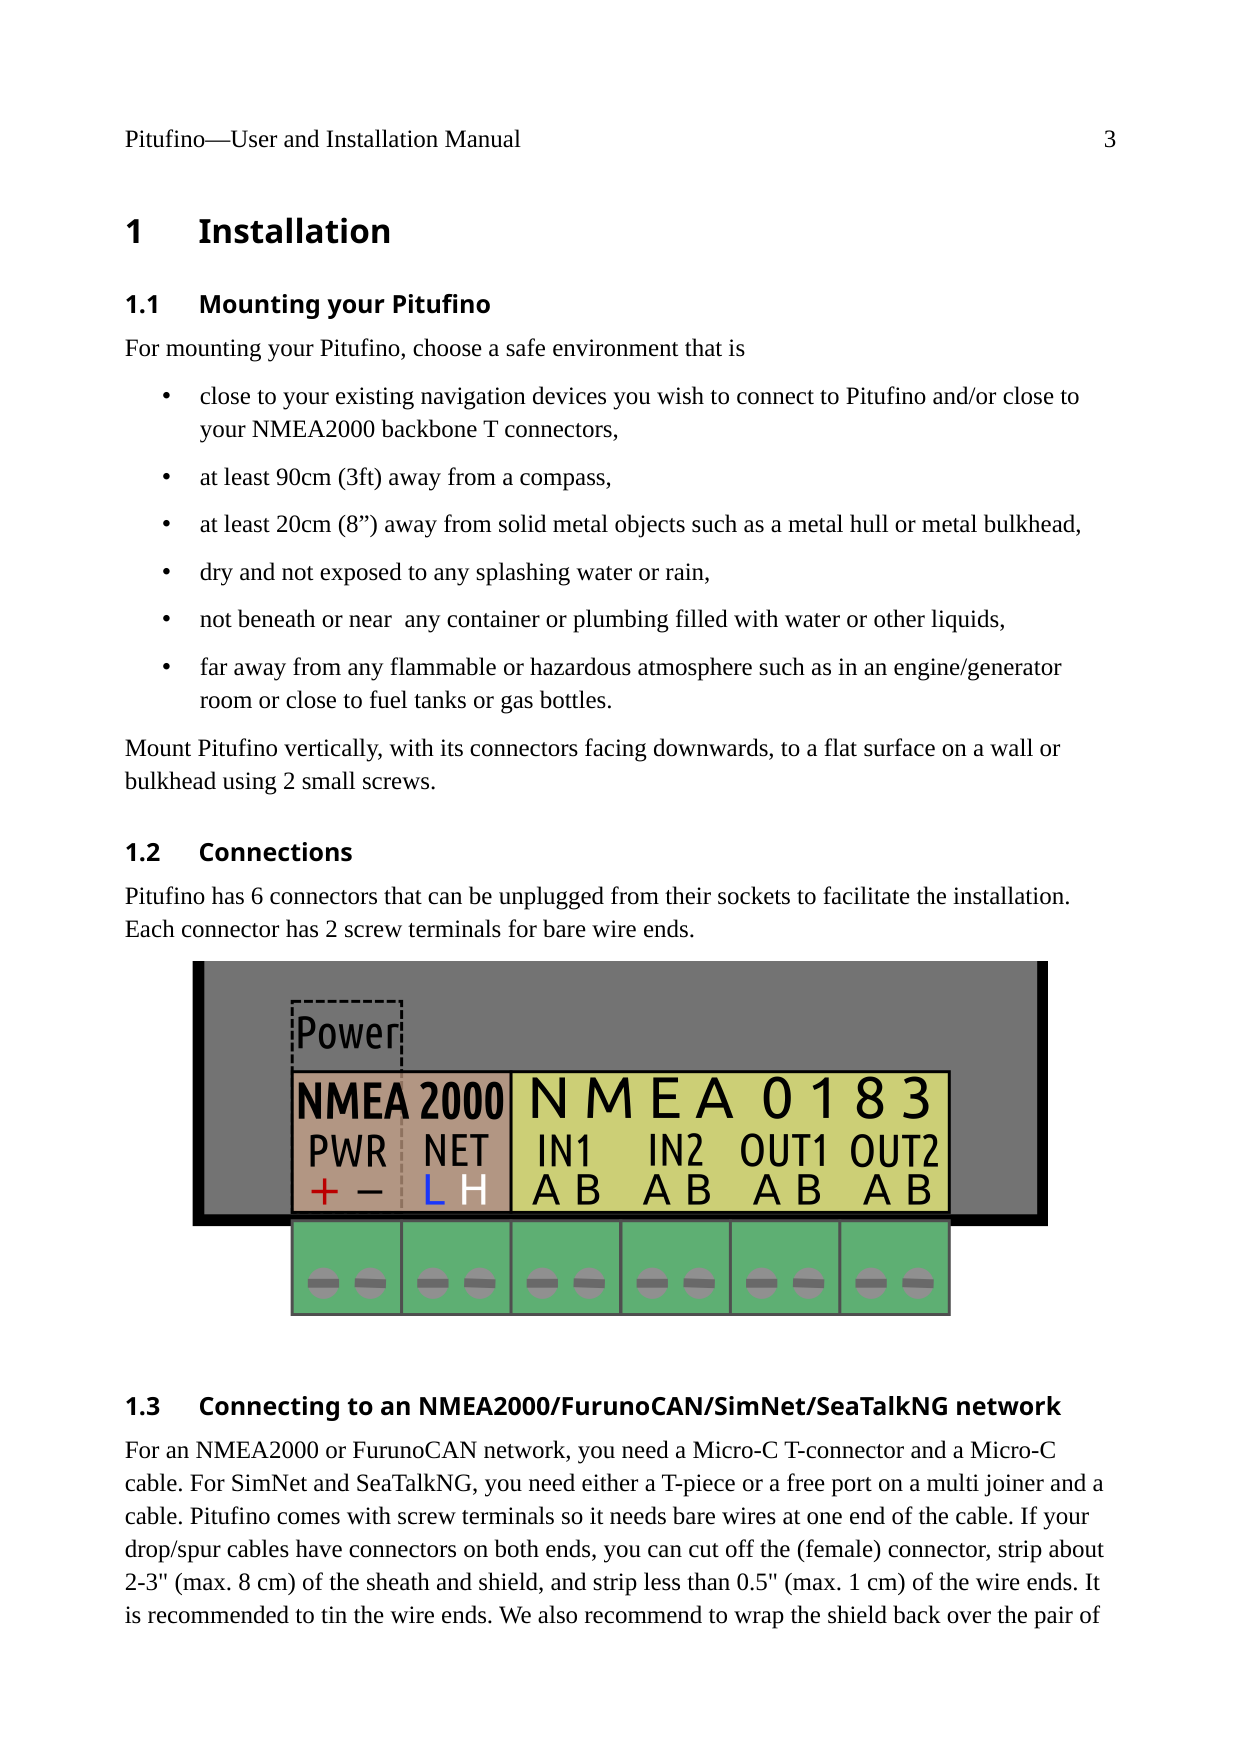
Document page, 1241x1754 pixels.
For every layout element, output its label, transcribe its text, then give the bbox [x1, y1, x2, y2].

text Pitufino has 6 connectors that can be unplugged from their sockets to facilitate the installation. Each connector has 2 screw terminals for bare wire ends. [124, 881, 1116, 943]
picture [192, 961, 1048, 1316]
text For an NMEA2000 or FurunoCAN network, you need a Micro-C T-connector and a Micro-C cable. For SimNet and SeaTalkNG, you need either a T-piece or a free port on a multi joiner and a cable. Pitufino comes with screw terminals so it needs bare wires at one end of the cable. If your drop/spur cables have connectors on both ends, you can cut off the (female) connector, strip about 2-3" (max. 8 cm) of the sheath and shield, and strip less than 0.5" (max. 1 cm) of the wire ends. It is recommended to tin the wire ends. We also recommend to wrap the shield back over the pair of [124, 1435, 1116, 1629]
subtitle Installation [124, 208, 1116, 254]
list close to your existing navigation devices you wish to connect to Pitufino and/or close to your NMEA2000 backbone T connectors, [162, 381, 1116, 443]
subtitle Connecting to an NMEA2000/FurunoCAN/SimNet/SeaTalkNG network [124, 1388, 1116, 1422]
subtitle Connections [124, 834, 1116, 868]
text For mounting your Pitufino, choose a safe environment that is [124, 333, 1116, 362]
subtitle Mounting your Pitufino [124, 287, 1116, 321]
list not beneath or near any container or plumbing filled with water or other liquids, [162, 604, 1116, 633]
text Mount Pitufino vertically, with its connectors facing downwards, to a flat surface on a wall or bulkhead using 2 small screws. [124, 733, 1116, 794]
list at least 20cm (8”) away from solid metal objects such as a metal hull or metal bulkhead, [162, 509, 1116, 538]
list dry and not exposed to any splashing water or rain, [162, 557, 1116, 586]
list at least 90cm (3ft) away from a compass, [162, 462, 1116, 491]
list far away from any flammable or hazardous atmosphere such as in an engine/generator room or close to fuel tanks or gas bottles. [162, 652, 1116, 714]
